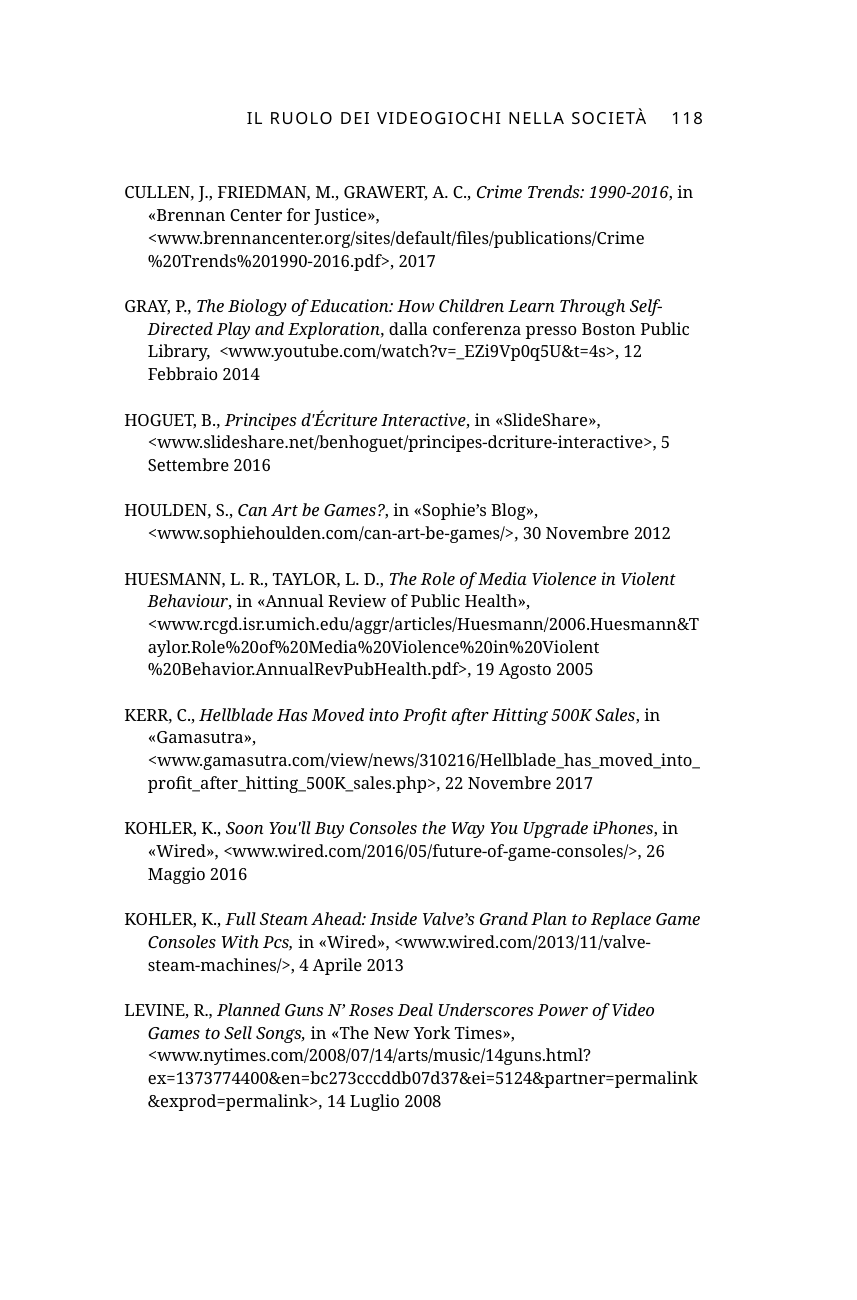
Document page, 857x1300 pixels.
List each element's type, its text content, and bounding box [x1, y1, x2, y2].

text KOHLER, K., Soon You'll Buy Consoles the Way You Upgrade iPhones, in «Wired», <www.wired.com/2016/05/future-of-game-consoles/>, 26 Maggio 2016 [124, 817, 703, 885]
text KOHLER, K., Full Steam Ahead: Inside Valve’s Grand Plan to Replace Game Consoles With Pcs, in «Wired», <www.wired.com/2013/11/valve-steam-machines/>, 4 Aprile 2013 [124, 908, 703, 976]
text HUESMANN, L. R., TAYLOR, L. D., The Role of Media Violence in Violent Behaviour, in «Annual Review of Public Health», <www.rcgd.isr.umich.edu/aggr/articles/Huesmann/2006.Huesmann&Taylor.Role%20of%20Media%20Violence%20in%20Violent%20Behavior.AnnualRevPubHealth.pdf>, 19 Agosto 2005 [124, 567, 703, 681]
text CULLEN, J., FRIEDMAN, M., GRAWERT, A. C., Crime Trends: 1990-2016, in «Brennan Center for Justice», <www.brennancenter.org/sites/default/files/publications/Crime%20Trends%201990-2016.pdf>, 2017 [124, 181, 703, 272]
text GRAY, P., The Biology of Education: How Children Learn Through Self-Directed Play and Exploration, dalla conferenza presso Boston Public Library, <www.youtube.com/watch?v=_EZi9Vp0q5U&t=4s>, 12 Febbraio 2014 [124, 295, 703, 386]
text HOGUET, B., Principes d'Écriture Interactive, in «SlideShare», <www.slideshare.net/benhoguet/principes-dcriture-interactive>, 5 Settembre 2016 [124, 408, 703, 476]
text KERR, C., Hellblade Has Moved into Profit after Hitting 500K Sales, in «Gamasutra», <www.gamasutra.com/view/news/310216/Hellblade_has_moved_into_profit_after_hitting_500K_sales.php>, 22 Novembre 2017 [124, 703, 703, 794]
text HOULDEN, S., Can Art be Games?, in «Sophie’s Blog», <www.sophiehoulden.com/can-art-be-games/>, 30 Novembre 2012 [124, 499, 703, 544]
text LEVINE, R., Planned Guns N’ Roses Deal Underscores Power of Video Games to Sell Songs, in «The New York Times», <www.nytimes.com/2008/07/14/arts/music/14guns.html?ex=1373774400&en=bc273cccddb07d37&ei=5124&partner=permalink&exprod=permalink>, 14 Luglio 2008 [124, 999, 703, 1112]
